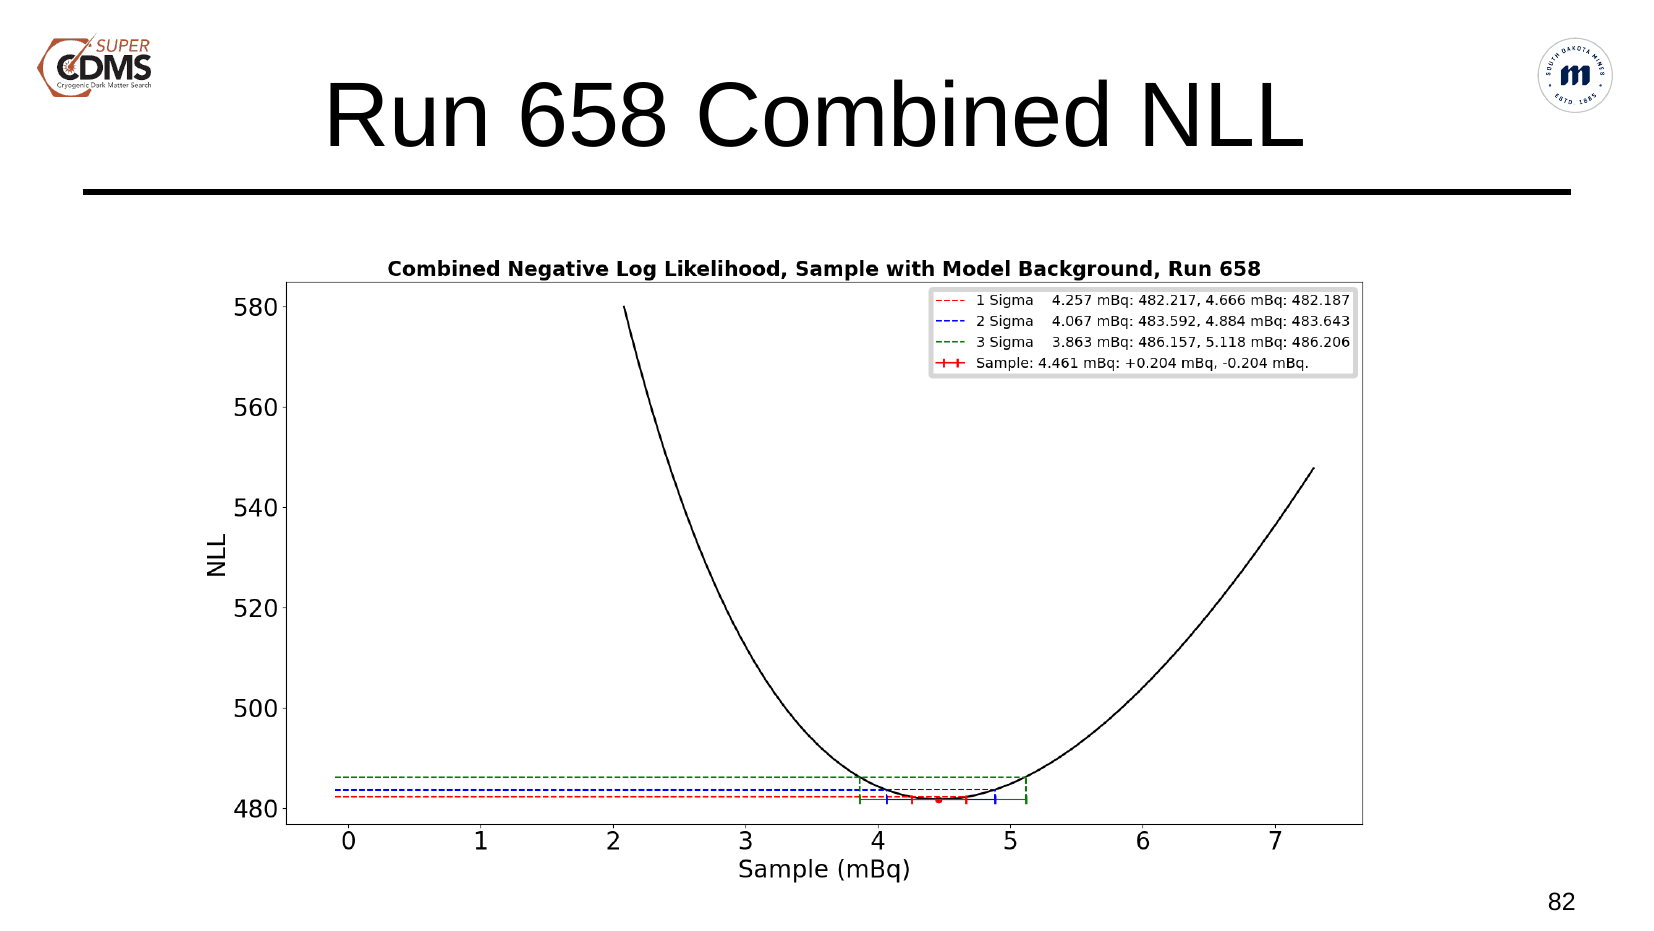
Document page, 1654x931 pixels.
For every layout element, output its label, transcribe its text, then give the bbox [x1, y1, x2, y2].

picture [37, 32, 151, 97]
picture [1571, 37, 1613, 113]
title Run 658 Combined NLL [82, 37, 1571, 193]
picture [112, 197, 1501, 901]
